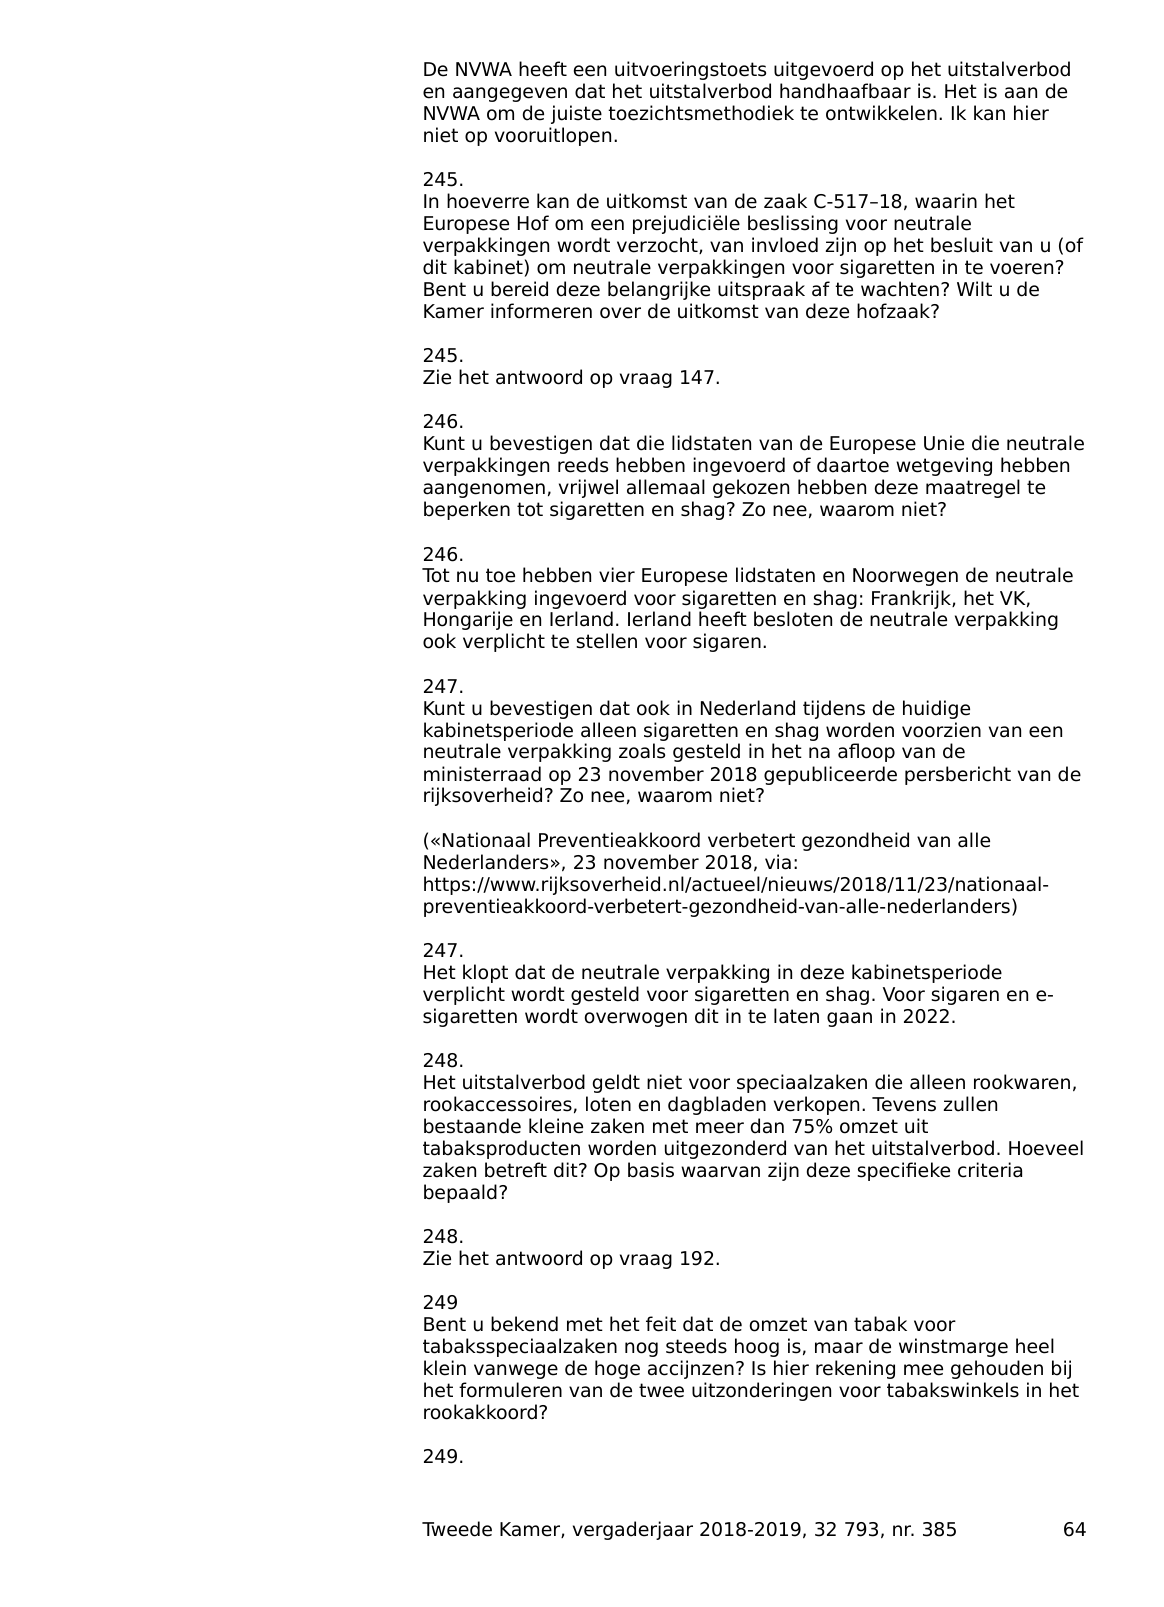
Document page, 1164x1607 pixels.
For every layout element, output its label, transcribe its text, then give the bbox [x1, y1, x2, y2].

text De NVWA heeft een uitvoeringstoets uitgevoerd op het uitstalverbod en aangegeven dat het uitstalverbod handhaafbaar is. Het is aan de NVWA om de juiste toezichtsmethodiek te ontwikkelen. Ik kan hier niet op vooruitlopen. [422, 59, 1087, 147]
text Het klopt dat de neutrale verpakking in deze kabinetsperiode verplicht wordt gesteld voor sigaretten en shag. Voor sigaren en e-sigaretten wordt overwogen dit in te laten gaan in 2022. [422, 962, 1087, 1028]
text 245. [422, 345, 1087, 367]
text («Nationaal Preventieakkoord verbetert gezondheid van alle Nederlanders», 23 november 2018, via: https://www.rijksoverheid.nl/actueel/nieuws/2018/11/23/nationaal-preventieakkoord-verbetert-gezondheid-van-alle-nederlanders) [422, 829, 1087, 917]
text In hoeverre kan de uitkomst van de zaak C-517–18, waarin het Europese Hof om een prejudiciële beslissing voor neutrale verpakkingen wordt verzocht, van invloed zijn op het besluit van u (of dit kabinet) om neutrale verpakkingen voor sigaretten in te voeren? Bent u bereid deze belangrijke uitspraak af te wachten? Wilt u de Kamer informeren over de uitkomst van deze hofzaak? [422, 191, 1087, 323]
text Zie het antwoord op vraag 192. [422, 1248, 1087, 1270]
text 247. [422, 940, 1087, 962]
text Bent u bekend met het feit dat de omzet van tabak voor tabaksspeciaalzaken nog steeds hoog is, maar de winstmarge heel klein vanwege de hoge accijnzen? Is hier rekening mee gehouden bij het formuleren van de twee uitzonderingen voor tabakswinkels in het rookakkoord? [422, 1314, 1087, 1424]
text Kunt u bevestigen dat ook in Nederland tijdens de huidige kabinetsperiode alleen sigaretten en shag worden voorzien van een neutrale verpakking zoals gesteld in het na afloop van de ministerraad op 23 november 2018 gepubliceerde persbericht van de rijksoverheid? Zo nee, waarom niet? [422, 697, 1087, 807]
text 248. [422, 1226, 1087, 1248]
text Kunt u bevestigen dat die lidstaten van de Europese Unie die neutrale verpakkingen reeds hebben ingevoerd of daartoe wetgeving hebben aangenomen, vrijwel allemaal gekozen hebben deze maatregel te beperken tot sigaretten en shag? Zo nee, waarom niet? [422, 433, 1087, 521]
text 245. [422, 169, 1087, 191]
text Zie het antwoord op vraag 147. [422, 367, 1087, 389]
text 246. [422, 411, 1087, 433]
text 249. [422, 1446, 1087, 1468]
text 247. [422, 676, 1087, 697]
text Tot nu toe hebben vier Europese lidstaten en Noorwegen de neutrale verpakking ingevoerd voor sigaretten en shag: Frankrijk, het VK, Hongarije en Ierland. Ierland heeft besloten de neutrale verpakking ook verplicht te stellen voor sigaren. [422, 565, 1087, 653]
text Het uitstalverbod geldt niet voor speciaalzaken die alleen rookwaren, rookaccessoires, loten en dagbladen verkopen. Tevens zullen bestaande kleine zaken met meer dan 75% omzet uit tabaksproducten worden uitgezonderd van het uitstalverbod. Hoeveel zaken betreft dit? Op basis waarvan zijn deze specifieke criteria bepaald? [422, 1072, 1087, 1204]
text 248. [422, 1050, 1087, 1072]
text 246. [422, 543, 1087, 565]
text 249 [422, 1292, 1087, 1314]
